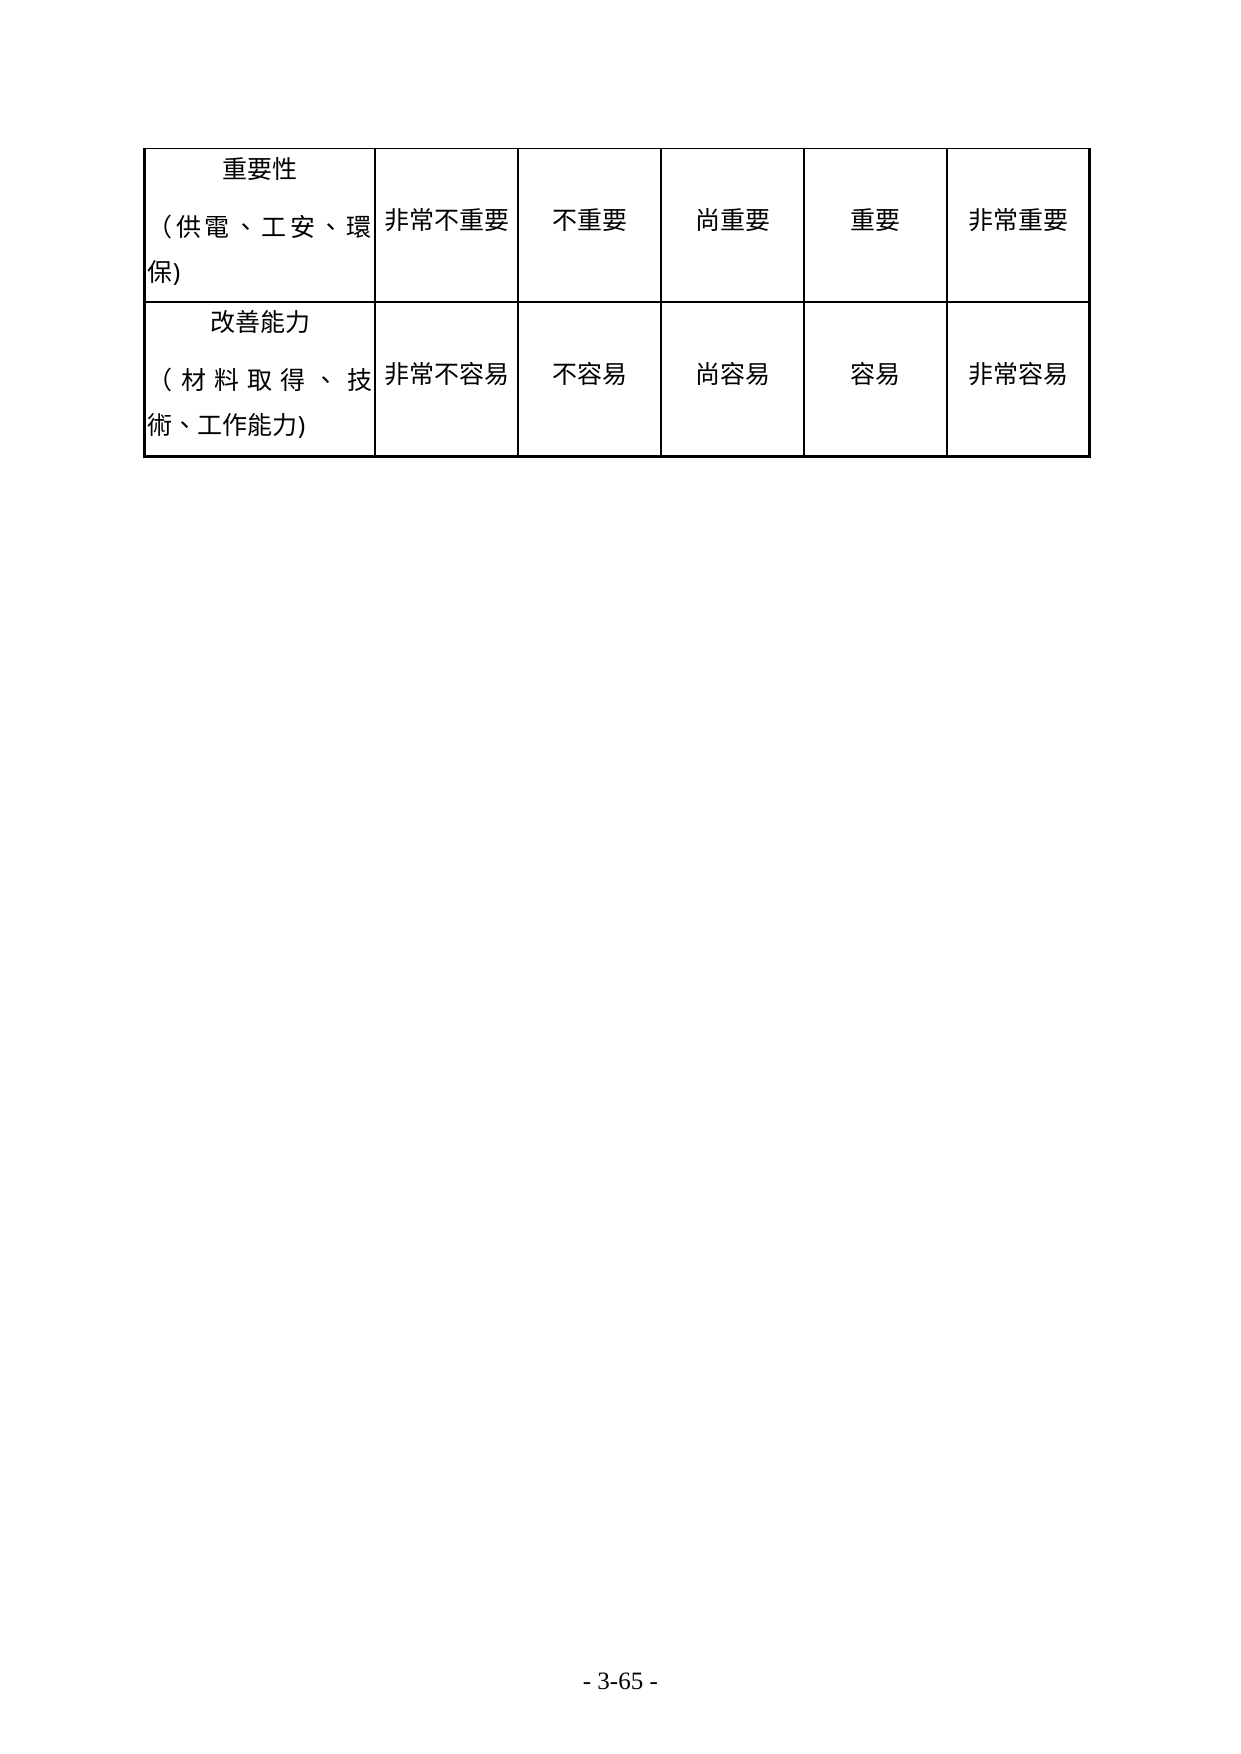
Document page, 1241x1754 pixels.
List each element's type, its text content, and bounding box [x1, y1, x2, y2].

table_cell 非常不重要 [376, 149, 517, 301]
table_cell 非常重要 [948, 149, 1088, 301]
table_cell 尚容易 [662, 303, 803, 454]
table_cell 尚重要 [662, 149, 803, 301]
table_cell 容易 [805, 303, 946, 454]
table_cell 重要性 （供電、工安、環保) [146, 149, 374, 301]
table_cell 非常不容易 [376, 303, 517, 454]
table_cell 重要 [805, 149, 946, 301]
table_cell 改善能力 （材料取得、技術、工作能力) [146, 303, 374, 454]
table_cell 非常容易 [948, 303, 1088, 454]
table_cell 不重要 [519, 149, 660, 301]
table_cell 不容易 [519, 303, 660, 454]
